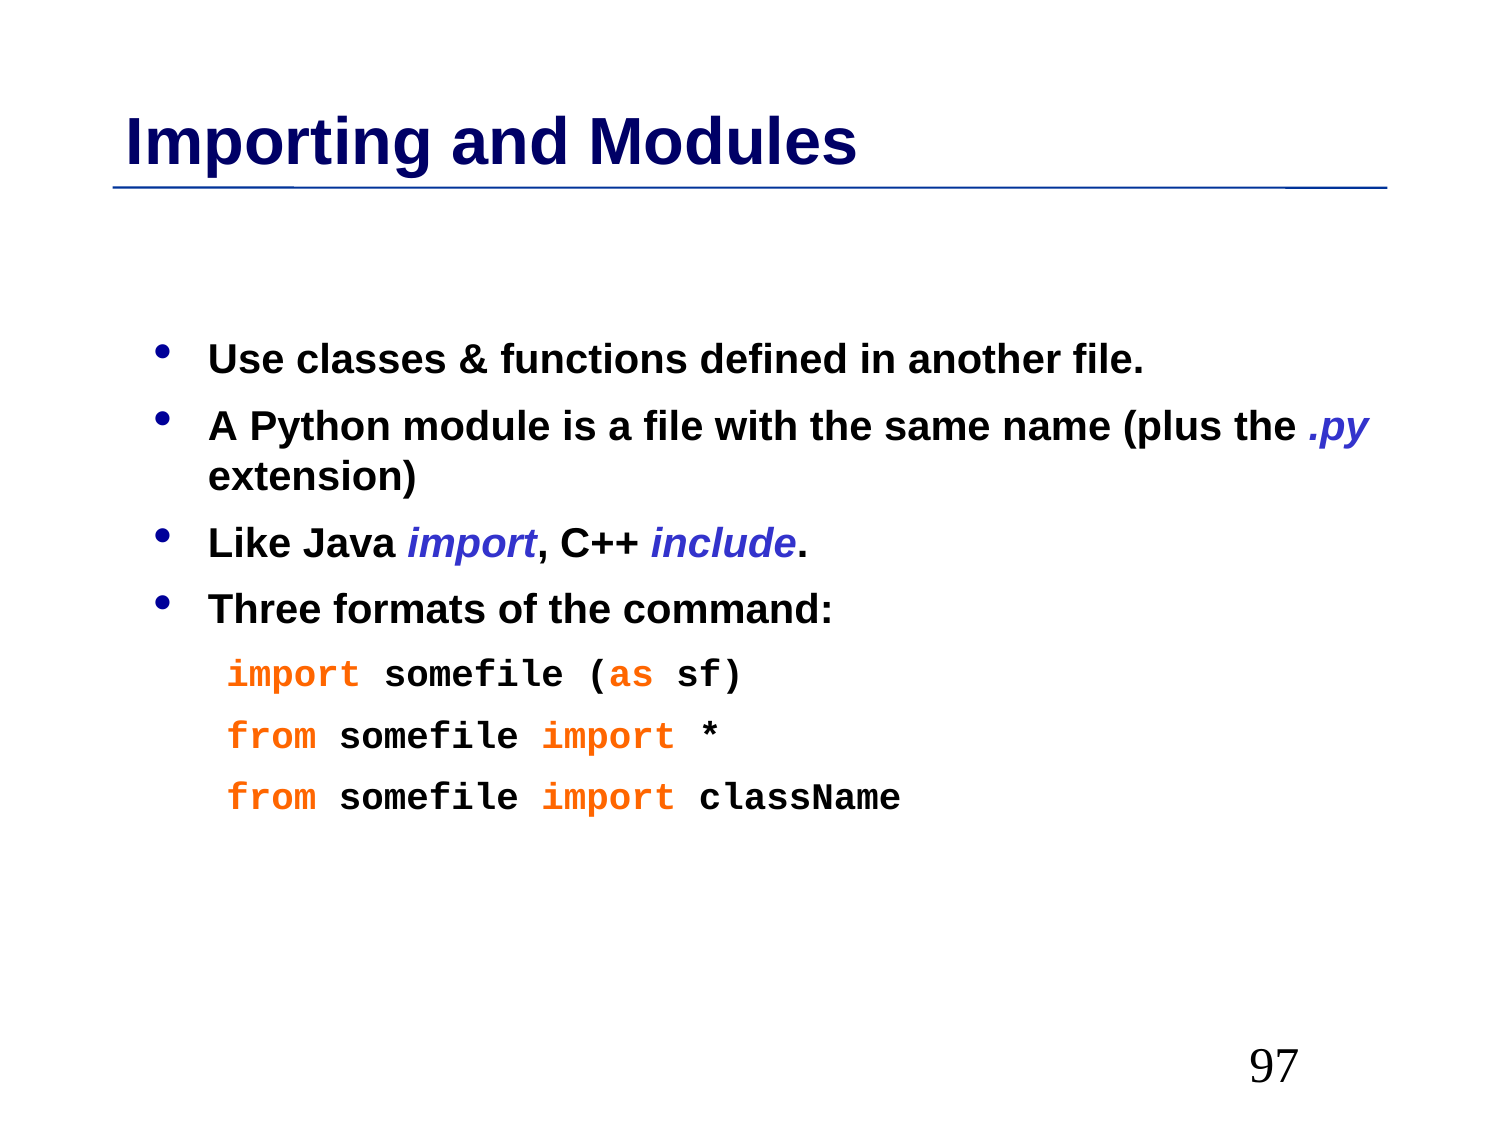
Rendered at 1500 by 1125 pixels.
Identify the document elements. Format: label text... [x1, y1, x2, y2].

title Importing and Modules [112, 90, 1388, 185]
list Use classes & functions defined in another file. A Python module is a file with the same name (plus the .py extension) Like Java import, C++ include. Three formats of the command: import somefile (as sf) from somefile import * from somefile import className [124, 324, 1400, 1076]
